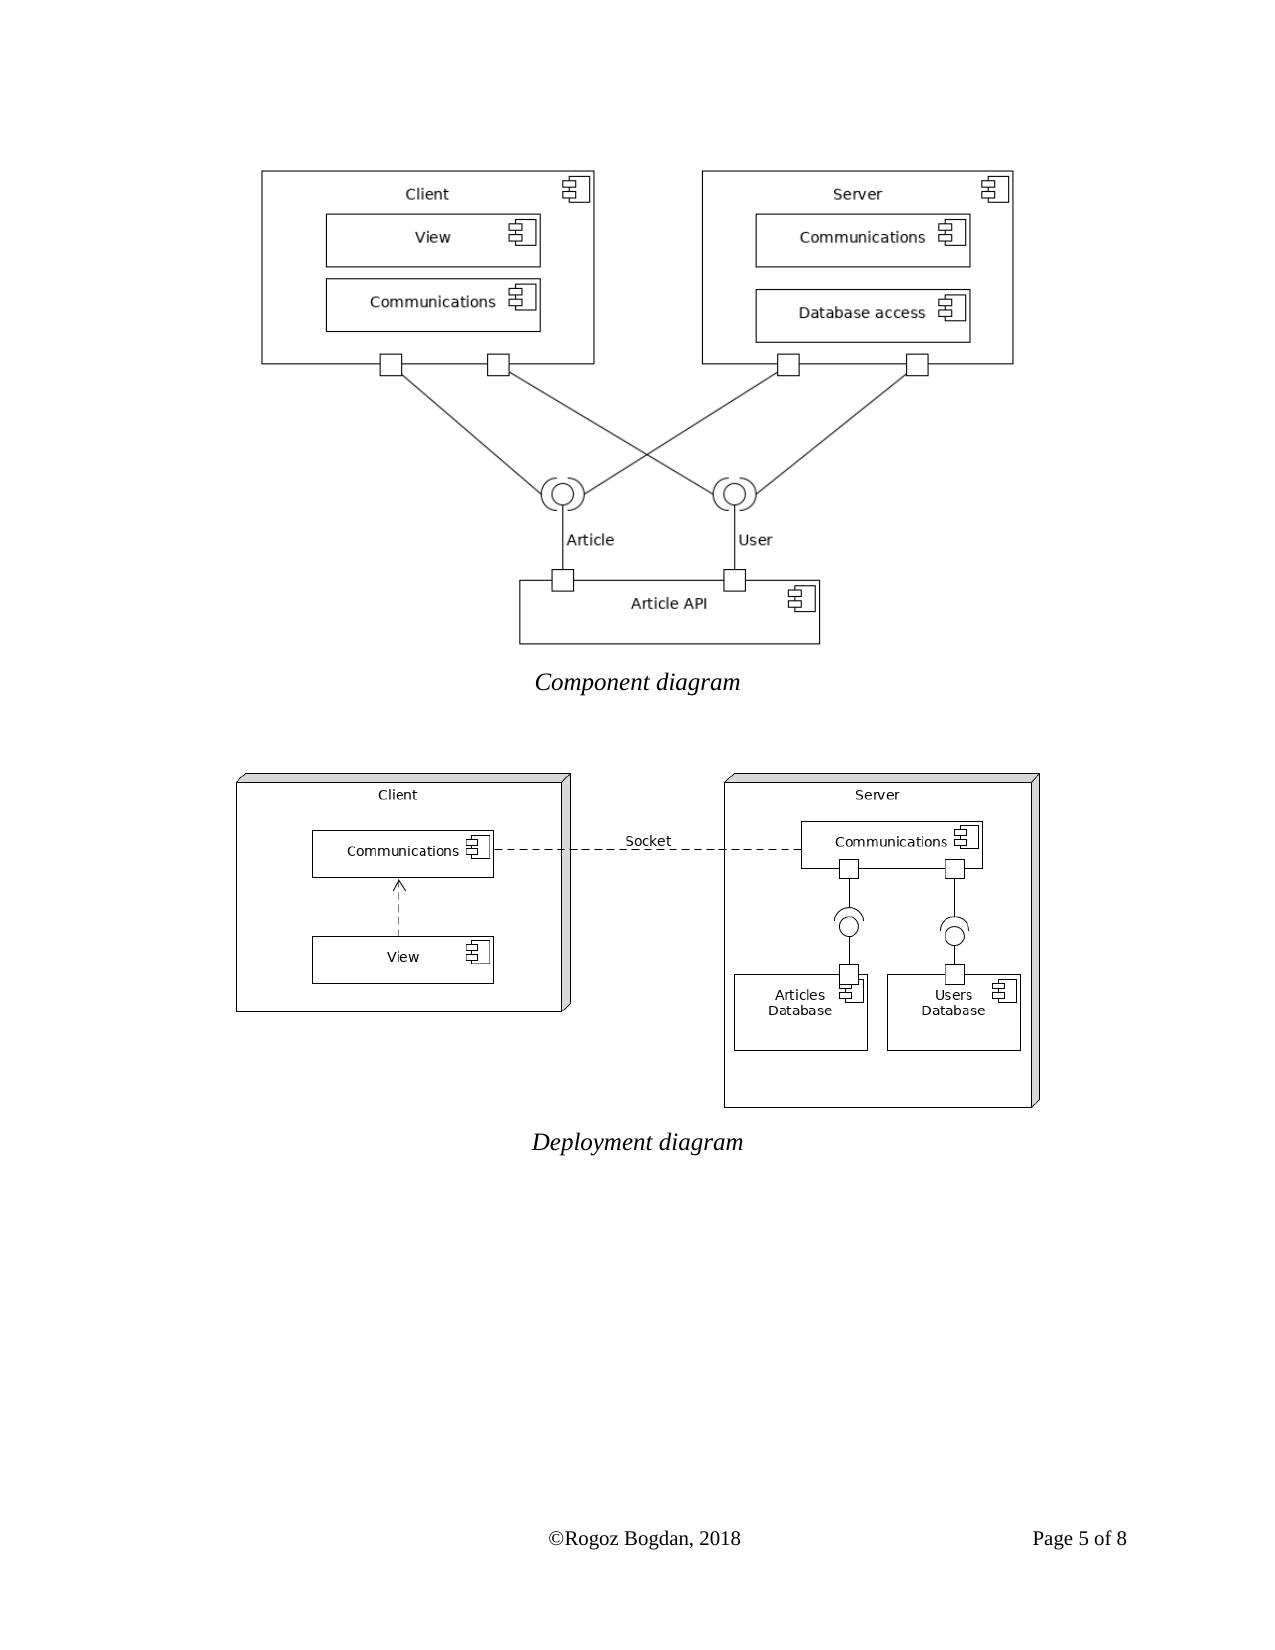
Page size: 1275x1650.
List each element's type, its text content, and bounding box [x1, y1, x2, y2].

title Component diagram [150, 667, 1125, 696]
picture [216, 753, 1059, 1127]
title Deployment diagram [150, 1127, 1125, 1156]
picture [240, 150, 1035, 666]
